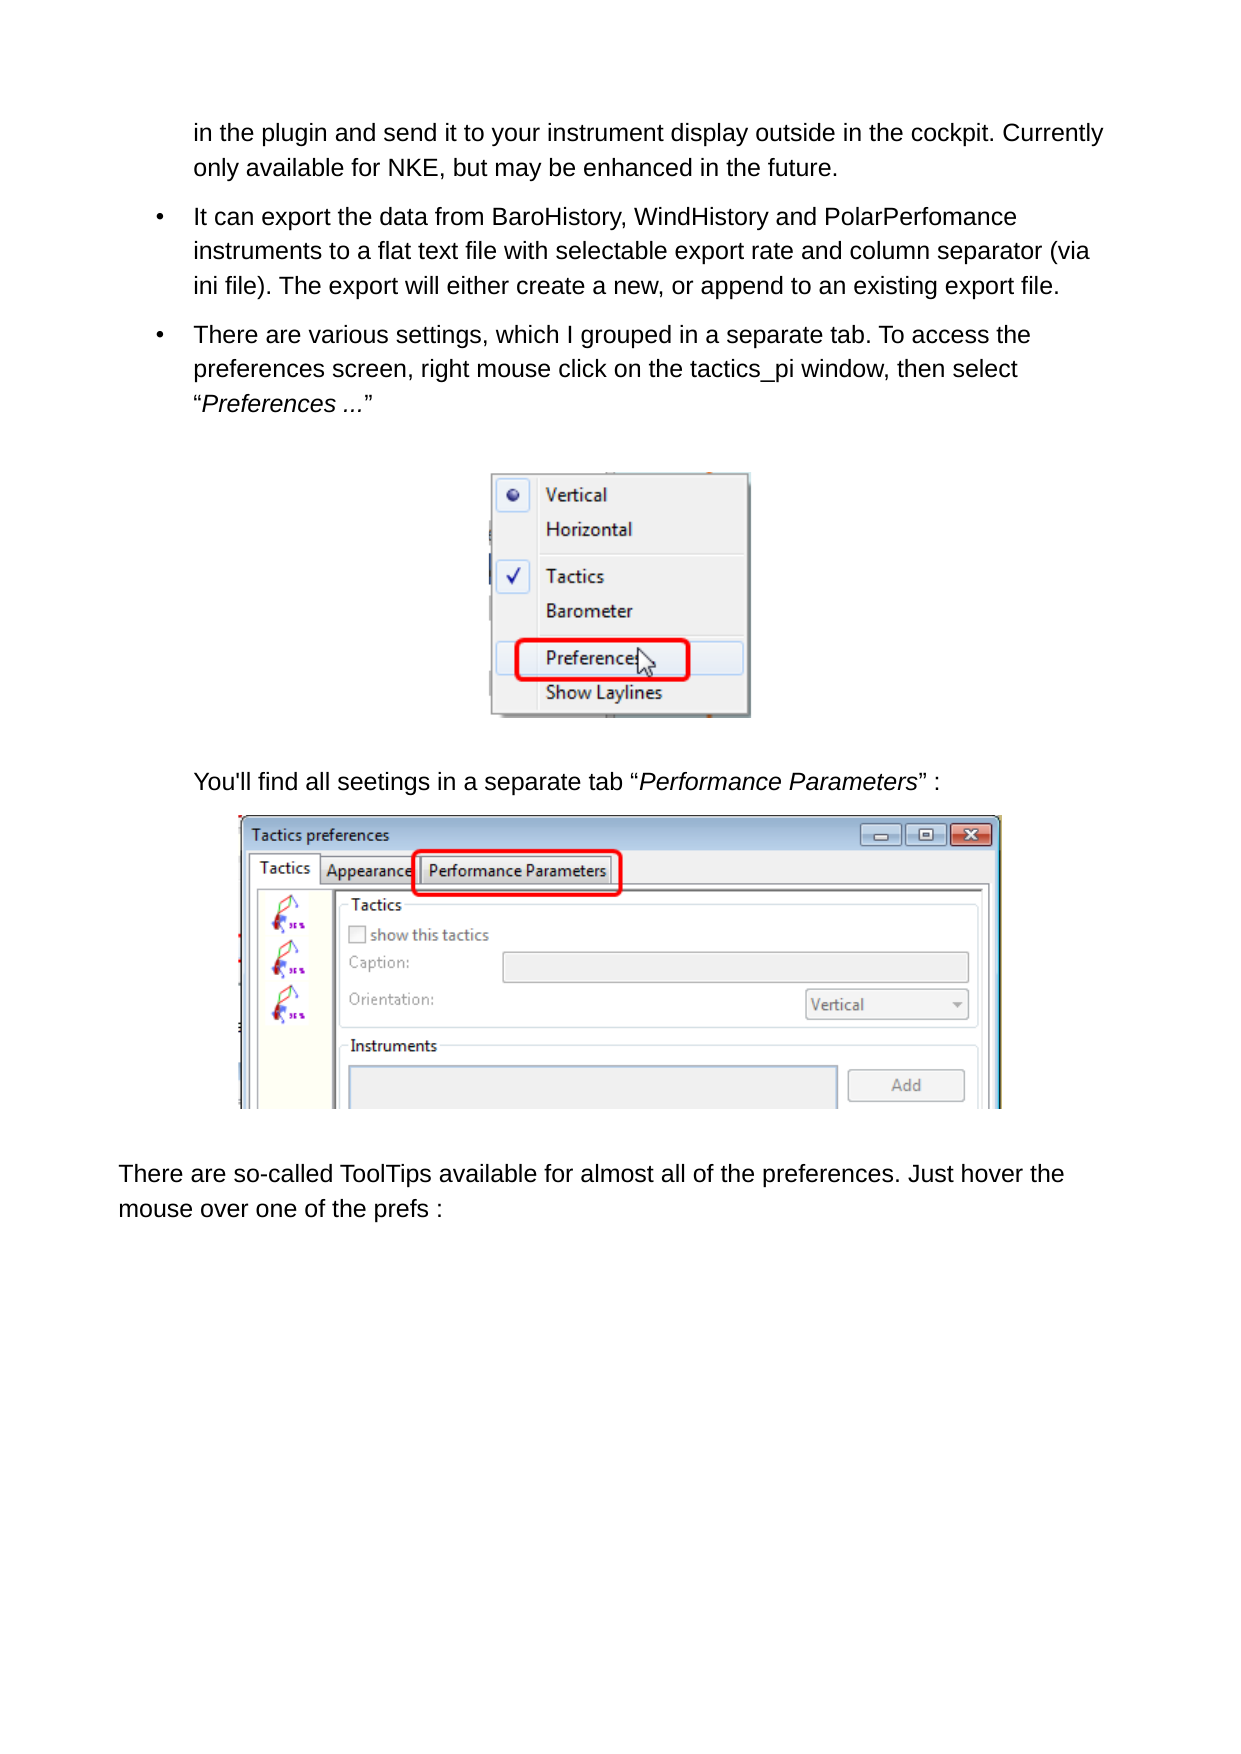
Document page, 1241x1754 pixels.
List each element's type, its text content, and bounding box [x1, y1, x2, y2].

list It can export the data from BaroHistory, WindHistory and PolarPerfomance instruments to a flat text file with selectable export rate and column separator (via ini file). The export will either create a new, or append to an existing export file. [156, 202, 1122, 299]
text You'll find all seetings in a separate tab “Performance Parameters” : [118, 767, 1122, 796]
picture [238, 815, 1002, 1109]
list There are various settings, which I grouped in a separate tab. To access the preferences screen, right mouse click on the tactics_pi window, then select “Preferences ...” [156, 320, 1122, 452]
picture [488, 472, 752, 718]
list in the plugin and send it to your instrument display outside in the cockpit. Currently only available for NKE, but may be enhanced in the future. [156, 118, 1122, 181]
text There are so-called ToolTips available for almost all of the preferences. Just hover the mouse over one of the prefs : [118, 1159, 1122, 1222]
